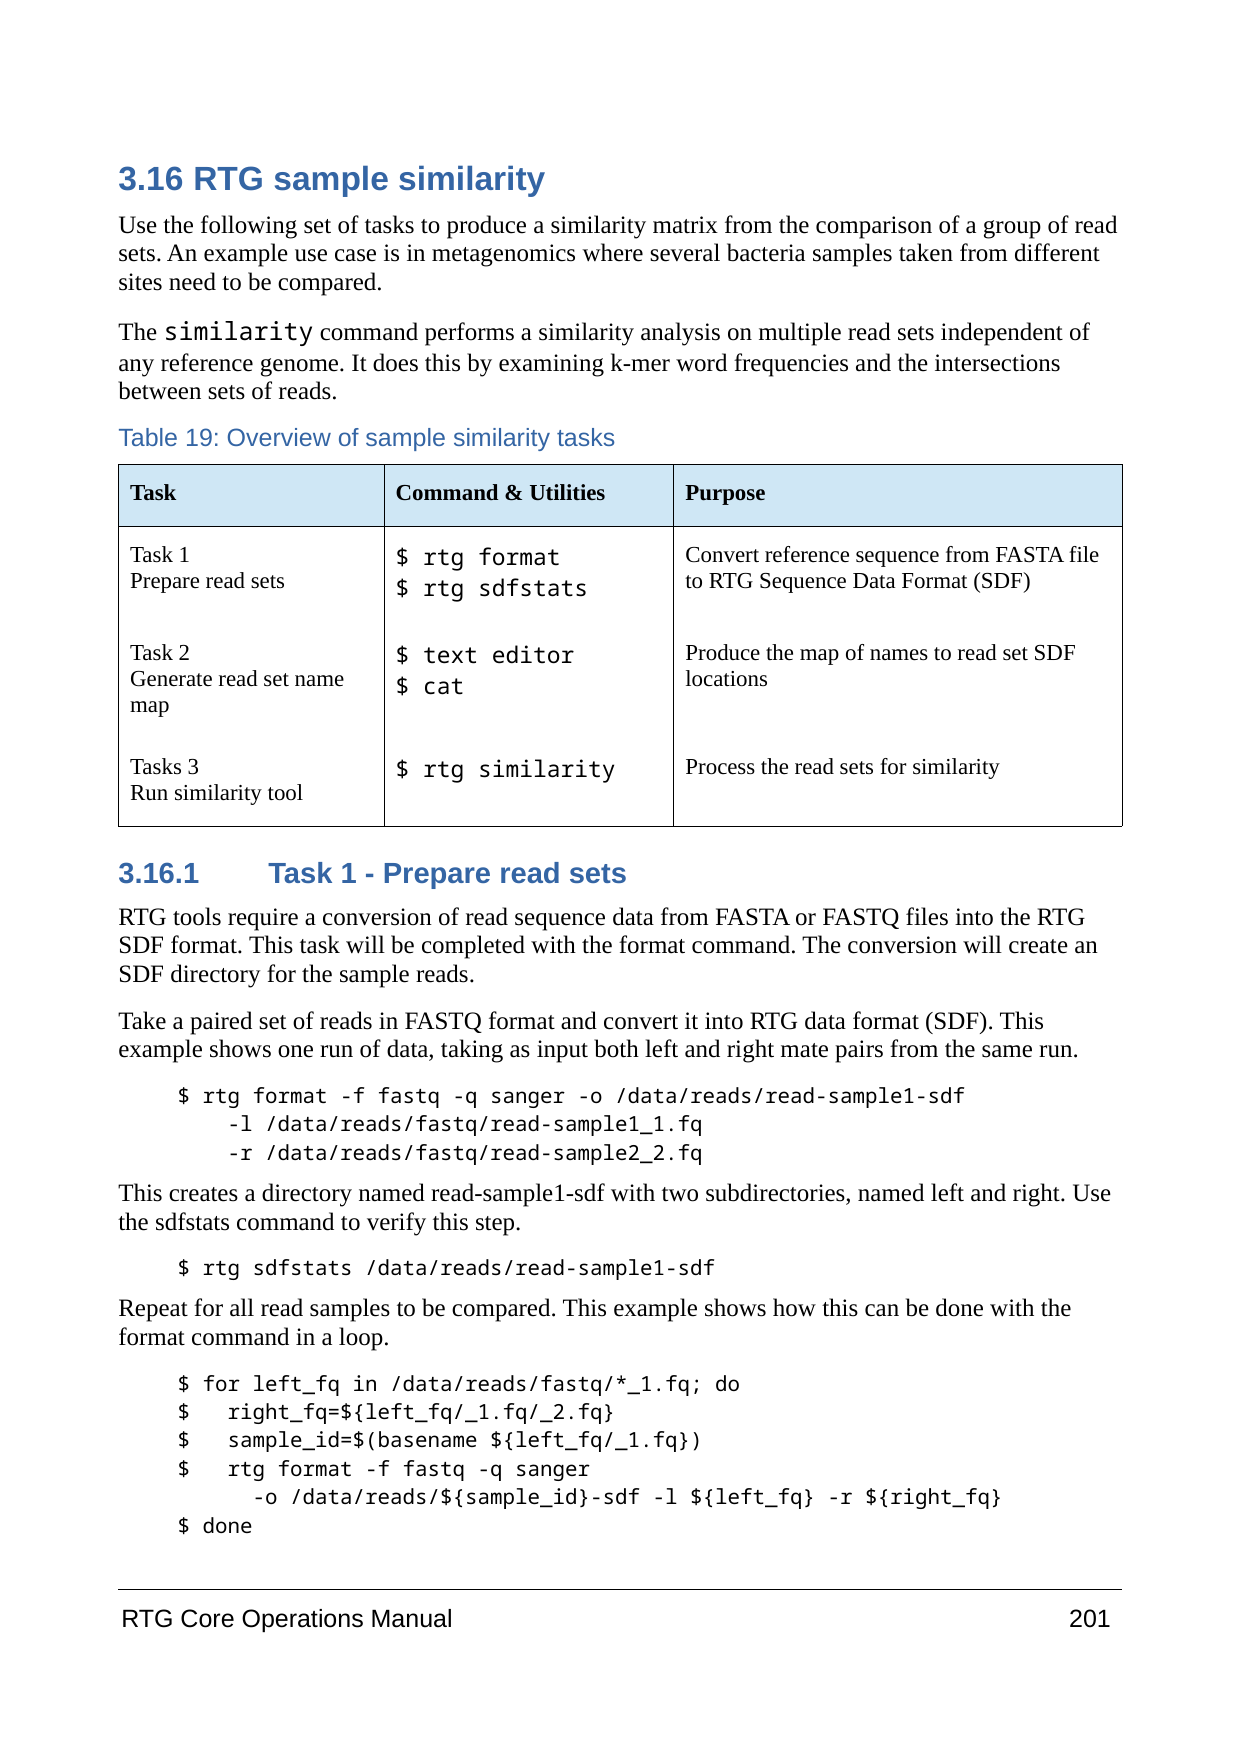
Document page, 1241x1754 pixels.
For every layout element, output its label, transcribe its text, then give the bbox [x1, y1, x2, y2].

text Take a paired set of reads in FASTQ format and convert it into RTG data format (SDF). This example shows one run of data, taking as input both left and right mate pairs from the same run. [118, 1006, 1122, 1063]
table_cell $ rtg similarity [385, 738, 673, 826]
text -l /data/reads/fastq/read-sample1_1.fq [177, 1109, 1122, 1138]
table_cell $ text editor $ cat [385, 624, 673, 738]
text $ rtg format -f fastq -q sanger [177, 1454, 1122, 1482]
table_header Command & Utilities [385, 465, 673, 526]
text $ sample_id=$(basename ${left_fq/_1.fq}) [177, 1426, 1122, 1454]
table_cell Task 1 Prepare read sets [119, 527, 384, 624]
table_cell Task 2 Generate read set name map [119, 624, 384, 738]
table_cell Convert reference sequence from FASTA file to RTG Sequence Data Format (SDF) [674, 527, 1122, 624]
text $ done [177, 1511, 1122, 1539]
text $ rtg sdfstats /data/reads/read-sample1-sdf [177, 1253, 1122, 1282]
text $ right_fq=${left_fq/_1.fq/_2.fq} [177, 1397, 1122, 1426]
table_header Task [119, 465, 384, 526]
text Repeat for all read samples to be compared. This example shows how this can be done with the format command in a loop. [118, 1293, 1122, 1351]
table_cell Process the read sets for similarity [674, 738, 1122, 826]
text RTG tools require a conversion of read sequence data from FASTA or FASTQ files into the RTG SDF format. This task will be completed with the format command. The conversion will create an SDF directory for the sample reads. [118, 902, 1122, 988]
text $ rtg format -f fastq -q sanger -o /data/reads/read-sample1-sdf [177, 1081, 1122, 1109]
text $ for left_fq in /data/reads/fastq/*_1.fq; do [177, 1369, 1122, 1397]
table_header Purpose [674, 465, 1122, 526]
text -o /data/reads/${sample_id}-sdf -l ${left_fq} -r ${right_fq} [177, 1482, 1122, 1511]
text Table 19: Overview of sample similarity tasks [118, 423, 1122, 452]
table_cell Produce the map of names to read set SDF locations [674, 624, 1122, 738]
subtitle Task 1 - Prepare read sets [118, 856, 1122, 889]
text This creates a directory named read-sample1-sdf with two subdirectories, named left and right. Use the sdfstats command to verify this step. [118, 1178, 1122, 1236]
subtitle RTG sample similarity [118, 159, 1122, 197]
table_cell $ rtg format $ rtg sdfstats [385, 527, 673, 624]
text Use the following set of tasks to produce a similarity matrix from the comparison of a group of read sets. An example use case is in metagenomics where several bacteria samples taken from different sites need to be compared. [118, 210, 1122, 296]
text -r /data/reads/fastq/read-sample2_2.fq [177, 1138, 1122, 1166]
text The similarity command performs a similarity analysis on multiple read sets independent of any reference genome. It does this by examining k-mer word frequencies and the intersections between sets of reads. [118, 314, 1122, 405]
table_cell Tasks 3 Run similarity tool [119, 738, 384, 826]
